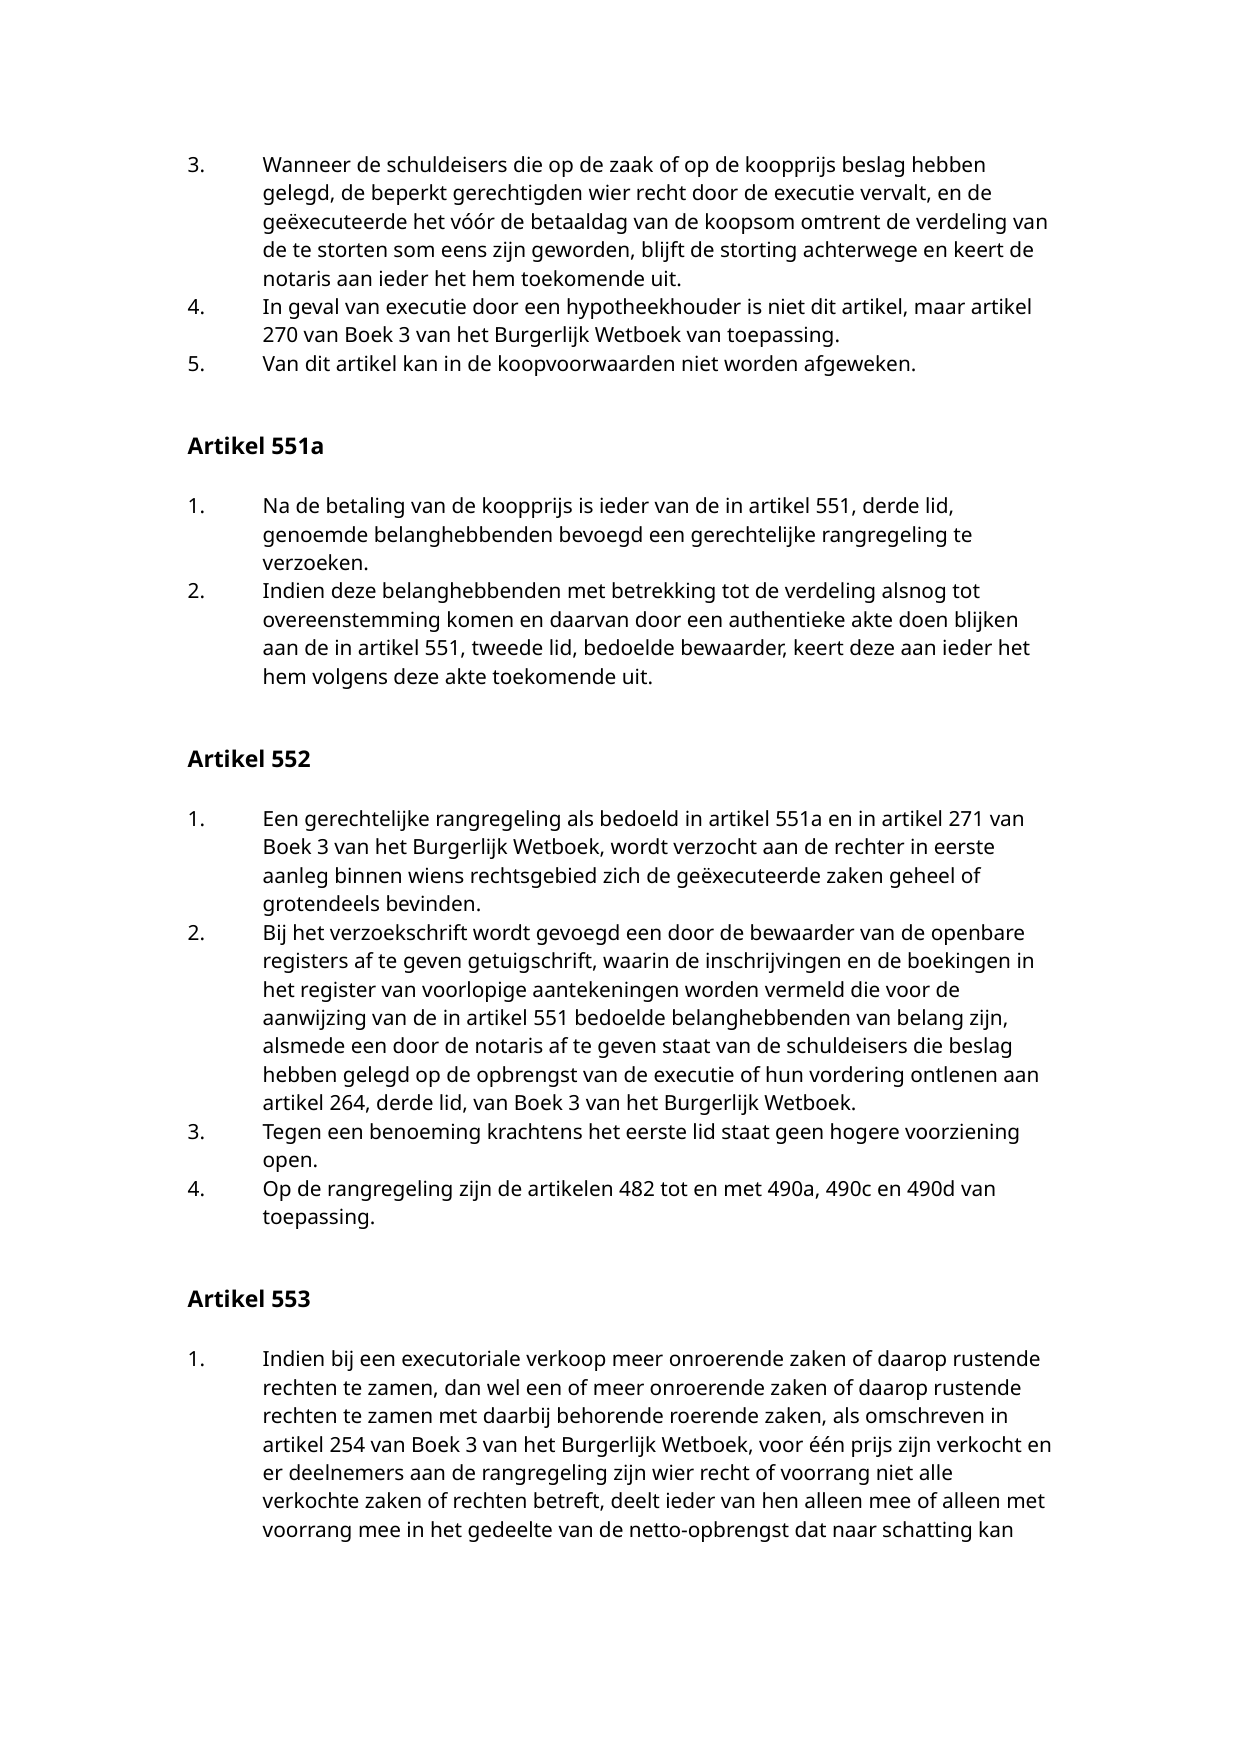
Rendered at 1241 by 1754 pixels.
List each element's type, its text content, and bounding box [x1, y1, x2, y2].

subtitle Artikel 552 [187, 743, 1053, 774]
list Wanneer de schuldeisers die op de zaak of op de koopprijs beslag hebben gelegd, de beperkt gerechtigden wier recht door de executie vervalt, en de geëxecuteerde het vóór de betaaldag van de koopsom omtrent de verdeling van de te storten som eens zijn geworden, blijft de storting achterwege en keert de notaris aan ieder het hem toekomende uit. [187, 150, 1053, 292]
list Na de betaling van de koopprijs is ieder van de in artikel 551, derde lid, genoemde belanghebbenden bevoegd een gerechtelijke rangregeling te verzoeken. [187, 491, 1053, 577]
list Tegen een benoeming krachtens het eerste lid staat geen hogere voorziening open. [187, 1117, 1053, 1174]
list Een gerechtelijke rangregeling als bedoeld in artikel 551a en in artikel 271 van Boek 3 van het Burgerlijk Wetboek, wordt verzocht aan de rechter in eerste aanleg binnen wiens rechtsgebied zich de geëxecuteerde zaken geheel of grotendeels bevinden. [187, 804, 1053, 918]
subtitle Artikel 553 [187, 1283, 1053, 1314]
list In geval van executie door een hypotheekhouder is niet dit artikel, maar artikel 270 van Boek 3 van het Burgerlijk Wetboek van toepassing. [187, 292, 1053, 349]
list Op de rangregeling zijn de artikelen 482 tot en met 490a, 490c en 490d van toepassing. [187, 1174, 1053, 1231]
subtitle Artikel 551a [187, 430, 1053, 461]
list Indien deze belanghebbenden met betrekking tot de verdeling alsnog tot overeenstemming komen en daarvan door een authentieke akte doen blijken aan de in artikel 551, tweede lid, bedoelde bewaarder, keert deze aan ieder het hem volgens deze akte toekomende uit. [187, 577, 1053, 690]
list Bij het verzoekschrift wordt gevoegd een door de bewaarder van de openbare registers af te geven getuigschrift, waarin de inschrijvingen en de boekingen in het register van voorlopige aantekeningen worden vermeld die voor de aanwijzing van de in artikel 551 bedoelde belanghebbenden van belang zijn, alsmede een door de notaris af te geven staat van de schuldeisers die beslag hebben gelegd op de opbrengst van de executie of hun vordering ontlenen aan artikel 264, derde lid, van Boek 3 van het Burgerlijk Wetboek. [187, 918, 1053, 1117]
list Indien bij een executoriale verkoop meer onroerende zaken of daarop rustende rechten te zamen, dan wel een of meer onroerende zaken of daarop rustende rechten te zamen met daarbij behorende roerende zaken, als omschreven in artikel 254 van Boek 3 van het Burgerlijk Wetboek, voor één prijs zijn verkocht en er deelnemers aan de rangregeling zijn wier recht of voorrang niet alle verkochte zaken of rechten betreft, deelt ieder van hen alleen mee of alleen met voorrang mee in het gedeelte van de netto-opbrengst dat naar schatting kan [187, 1344, 1053, 1543]
list Van dit artikel kan in de koopvoorwaarden niet worden afgeweken. [187, 349, 1053, 377]
